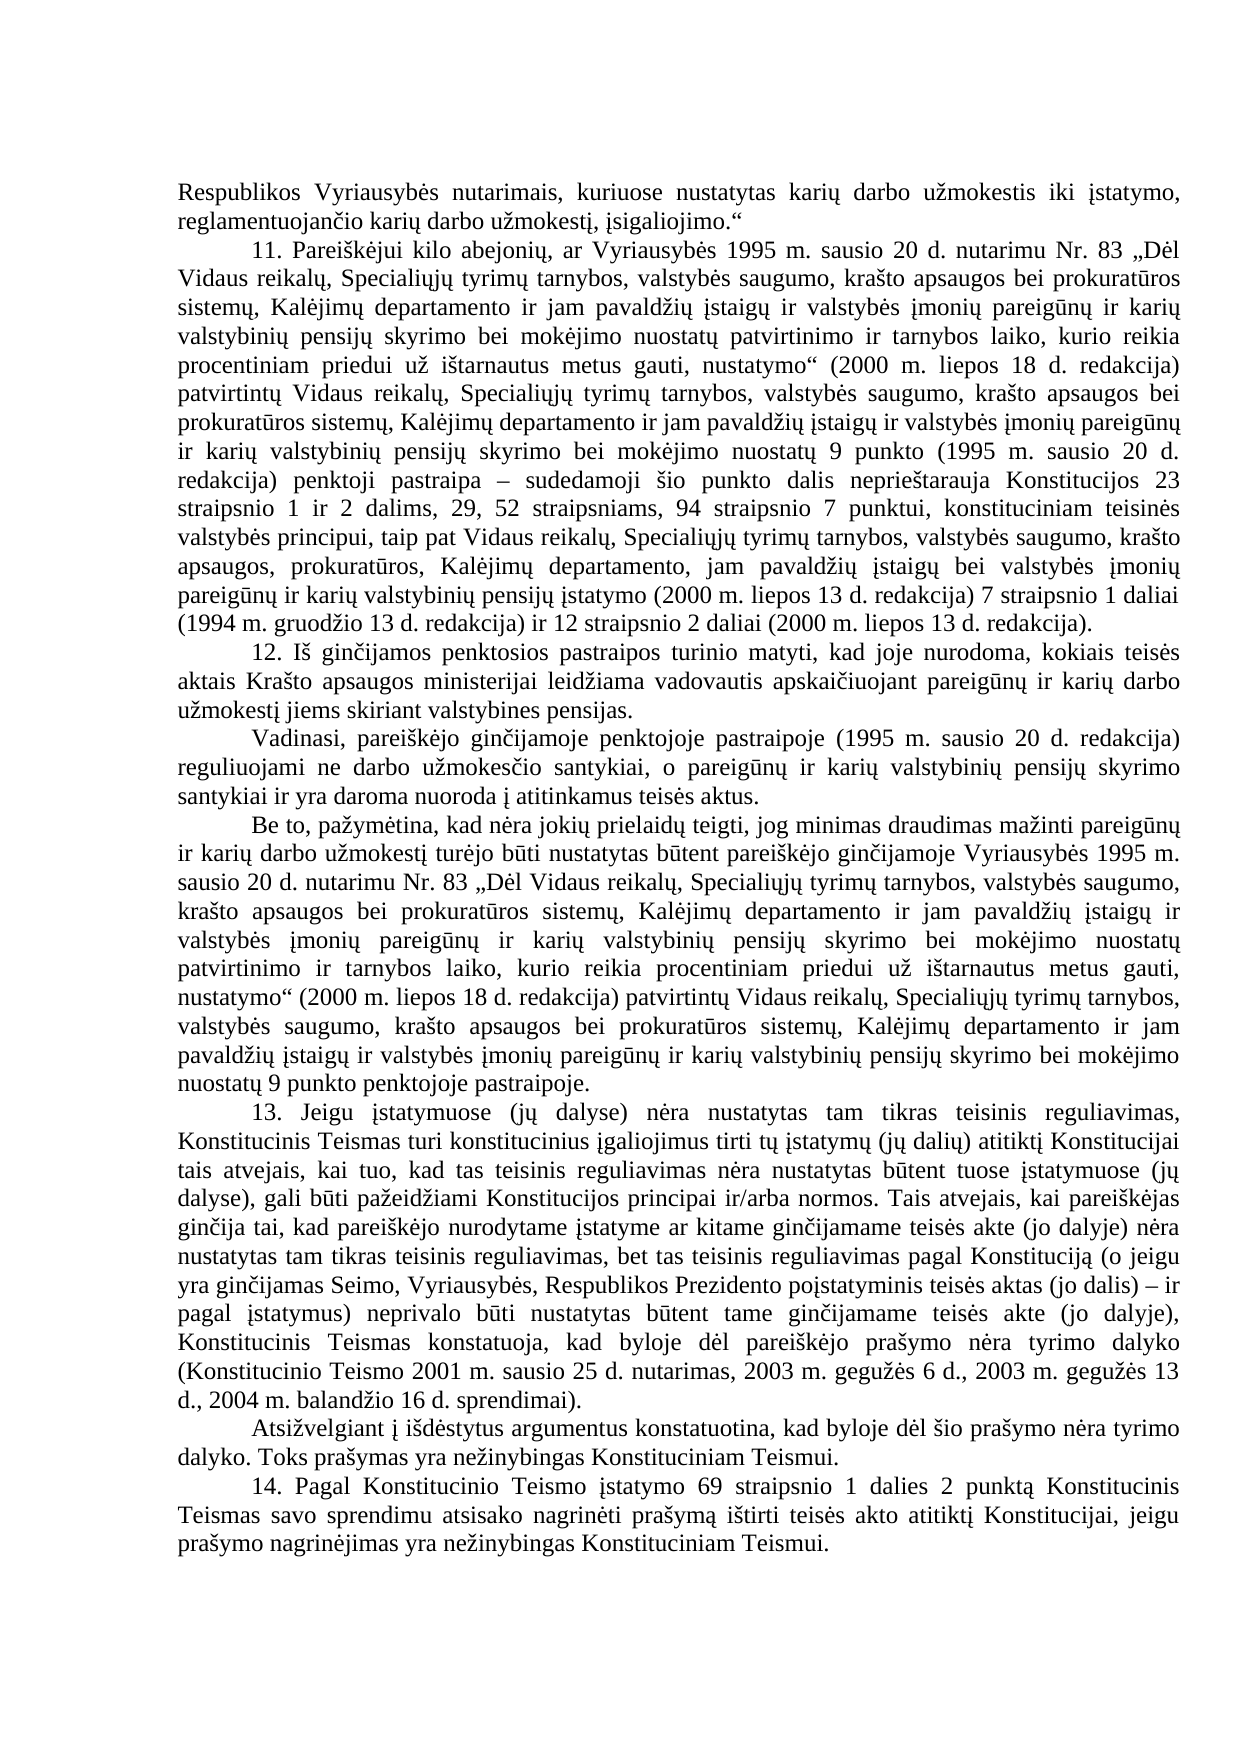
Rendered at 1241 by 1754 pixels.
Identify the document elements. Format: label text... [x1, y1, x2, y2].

text Atsižvelgiant į išdėstytus argumentus konstatuotina, kad byloje dėl šio prašymo nėra tyrimo dalyko. Toks prašymas yra nežinybingas Konstituciniam Teismui. [177, 1413, 1181, 1471]
text 12. Iš ginčijamos penktosios pastraipos turinio matyti, kad joje nurodoma, kokiais teisės aktais Krašto apsaugos ministerijai leidžiama vadovautis apskaičiuojant pareigūnų ir karių darbo užmokestį jiems skiriant valstybines pensijas. [177, 637, 1181, 723]
text 11. Pareiškėjui kilo abejonių, ar Vyriausybės 1995 m. sausio 20 d. nutarimu Nr. 83 „Dėl Vidaus reikalų, Specialiųjų tyrimų tarnybos, valstybės saugumo, krašto apsaugos bei prokuratūros sistemų, Kalėjimų departamento ir jam pavaldžių įstaigų ir valstybės įmonių pareigūnų ir karių valstybinių pensijų skyrimo bei mokėjimo nuostatų patvirtinimo ir tarnybos laiko, kurio reikia procentiniam priedui už ištarnautus metus gauti, nustatymo“ (2000 m. liepos 18 d. redakcija) patvirtintų Vidaus reikalų, Specialiųjų tyrimų tarnybos, valstybės saugumo, krašto apsaugos bei prokuratūros sistemų, Kalėjimų departamento ir jam pavaldžių įstaigų ir valstybės įmonių pareigūnų ir karių valstybinių pensijų skyrimo bei mokėjimo nuostatų 9 punkto (1995 m. sausio 20 d. redakcija) penktoji pastraipa – sudedamoji šio punkto dalis neprieštarauja Konstitucijos 23 straipsnio 1 ir 2 dalims, 29, 52 straipsniams, 94 straipsnio 7 punktui, konstituciniam teisinės valstybės principui, taip pat Vidaus reikalų, Specialiųjų tyrimų tarnybos, valstybės saugumo, krašto apsaugos, prokuratūros, Kalėjimų departamento, jam pavaldžių įstaigų bei valstybės įmonių pareigūnų ir karių valstybinių pensijų įstatymo (2000 m. liepos 13 d. redakcija) 7 straipsnio 1 daliai (1994 m. gruodžio 13 d. redakcija) ir 12 straipsnio 2 daliai (2000 m. liepos 13 d. redakcija). [177, 235, 1181, 637]
text Respublikos Vyriausybės nutarimais, kuriuose nustatytas karių darbo užmokestis iki įstatymo, reglamentuojančio karių darbo užmokestį, įsigaliojimo.“ [177, 177, 1181, 235]
text 14. Pagal Konstitucinio Teismo įstatymo 69 straipsnio 1 dalies 2 punktą Konstitucinis Teismas savo sprendimu atsisako nagrinėti prašymą ištirti teisės akto atitiktį Konstitucijai, jeigu prašymo nagrinėjimas yra nežinybingas Konstituciniam Teismui. [177, 1471, 1181, 1557]
text Vadinasi, pareiškėjo ginčijamoje penktojoje pastraipoje (1995 m. sausio 20 d. redakcija) reguliuojami ne darbo užmokesčio santykiai, o pareigūnų ir karių valstybinių pensijų skyrimo santykiai ir yra daroma nuoroda į atitinkamus teisės aktus. [177, 723, 1181, 810]
text 13. Jeigu įstatymuose (jų dalyse) nėra nustatytas tam tikras teisinis reguliavimas, Konstitucinis Teismas turi konstitucinius įgaliojimus tirti tų įstatymų (jų dalių) atitiktį Konstitucijai tais atvejais, kai tuo, kad tas teisinis reguliavimas nėra nustatytas būtent tuose įstatymuose (jų dalyse), gali būti pažeidžiami Konstitucijos principai ir/arba normos. Tais atvejais, kai pareiškėjas ginčija tai, kad pareiškėjo nurodytame įstatyme ar kitame ginčijamame teisės akte (jo dalyje) nėra nustatytas tam tikras teisinis reguliavimas, bet tas teisinis reguliavimas pagal Konstituciją (o jeigu yra ginčijamas Seimo, Vyriausybės, Respublikos Prezidento poįstatyminis teisės aktas (jo dalis) – ir pagal įstatymus) neprivalo būti nustatytas būtent tame ginčijamame teisės akte (jo dalyje), Konstitucinis Teismas konstatuoja, kad byloje dėl pareiškėjo prašymo nėra tyrimo dalyko (Konstitucinio Teismo 2001 m. sausio 25 d. nutarimas, 2003 m. gegužės 6 d., 2003 m. gegužės 13 d., 2004 m. balandžio 16 d. sprendimai). [177, 1097, 1181, 1413]
text Be to, pažymėtina, kad nėra jokių prielaidų teigti, jog minimas draudimas mažinti pareigūnų ir karių darbo užmokestį turėjo būti nustatytas būtent pareiškėjo ginčijamoje Vyriausybės 1995 m. sausio 20 d. nutarimu Nr. 83 „Dėl Vidaus reikalų, Specialiųjų tyrimų tarnybos, valstybės saugumo, krašto apsaugos bei prokuratūros sistemų, Kalėjimų departamento ir jam pavaldžių įstaigų ir valstybės įmonių pareigūnų ir karių valstybinių pensijų skyrimo bei mokėjimo nuostatų patvirtinimo ir tarnybos laiko, kurio reikia procentiniam priedui už ištarnautus metus gauti, nustatymo“ (2000 m. liepos 18 d. redakcija) patvirtintų Vidaus reikalų, Specialiųjų tyrimų tarnybos, valstybės saugumo, krašto apsaugos bei prokuratūros sistemų, Kalėjimų departamento ir jam pavaldžių įstaigų ir valstybės įmonių pareigūnų ir karių valstybinių pensijų skyrimo bei mokėjimo nuostatų 9 punkto penktojoje pastraipoje. [177, 810, 1181, 1097]
